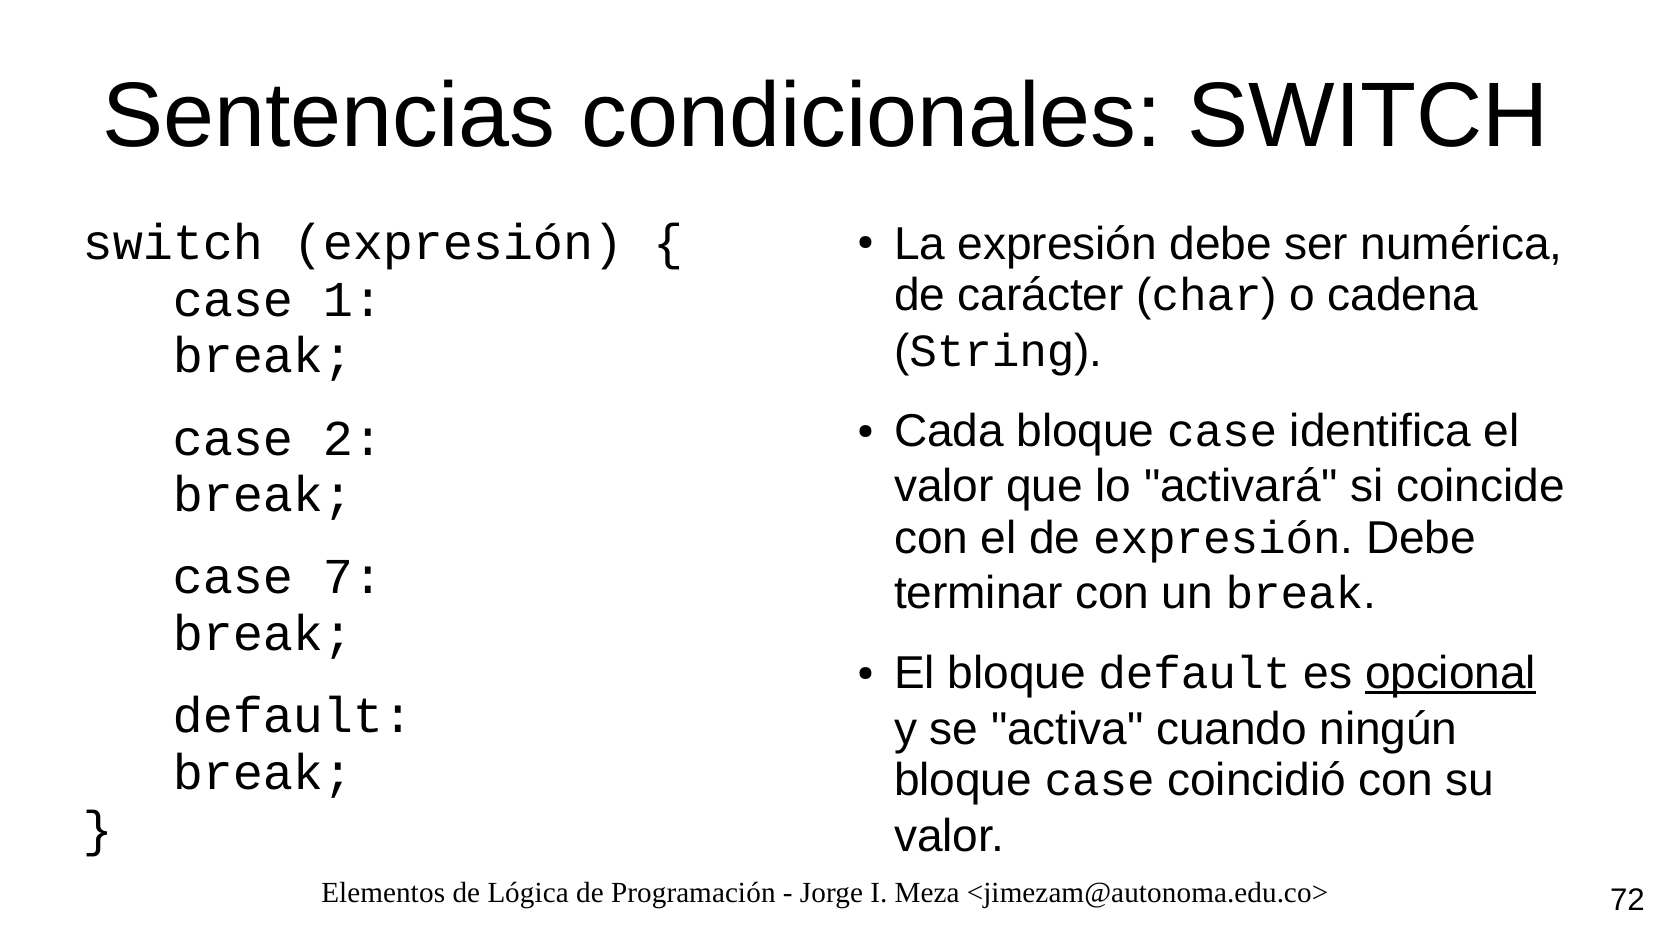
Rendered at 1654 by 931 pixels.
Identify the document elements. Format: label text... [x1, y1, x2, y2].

list switch (expresión) { case 1: break; case 2: break; case 7: break; default: break; } [82, 217, 809, 863]
title Sentencias condicionales: SWITCH [82, 37, 1571, 193]
list La expresión debe ser numérica, de carácter (char) o cadena (String). Cada bloque case identifica el valor que lo "activará" si coincide con el de expresión. Debe terminar con un break. El bloque default es opcional y se "activa" cuando ningún bloque case coincidió con su valor. [845, 217, 1572, 863]
